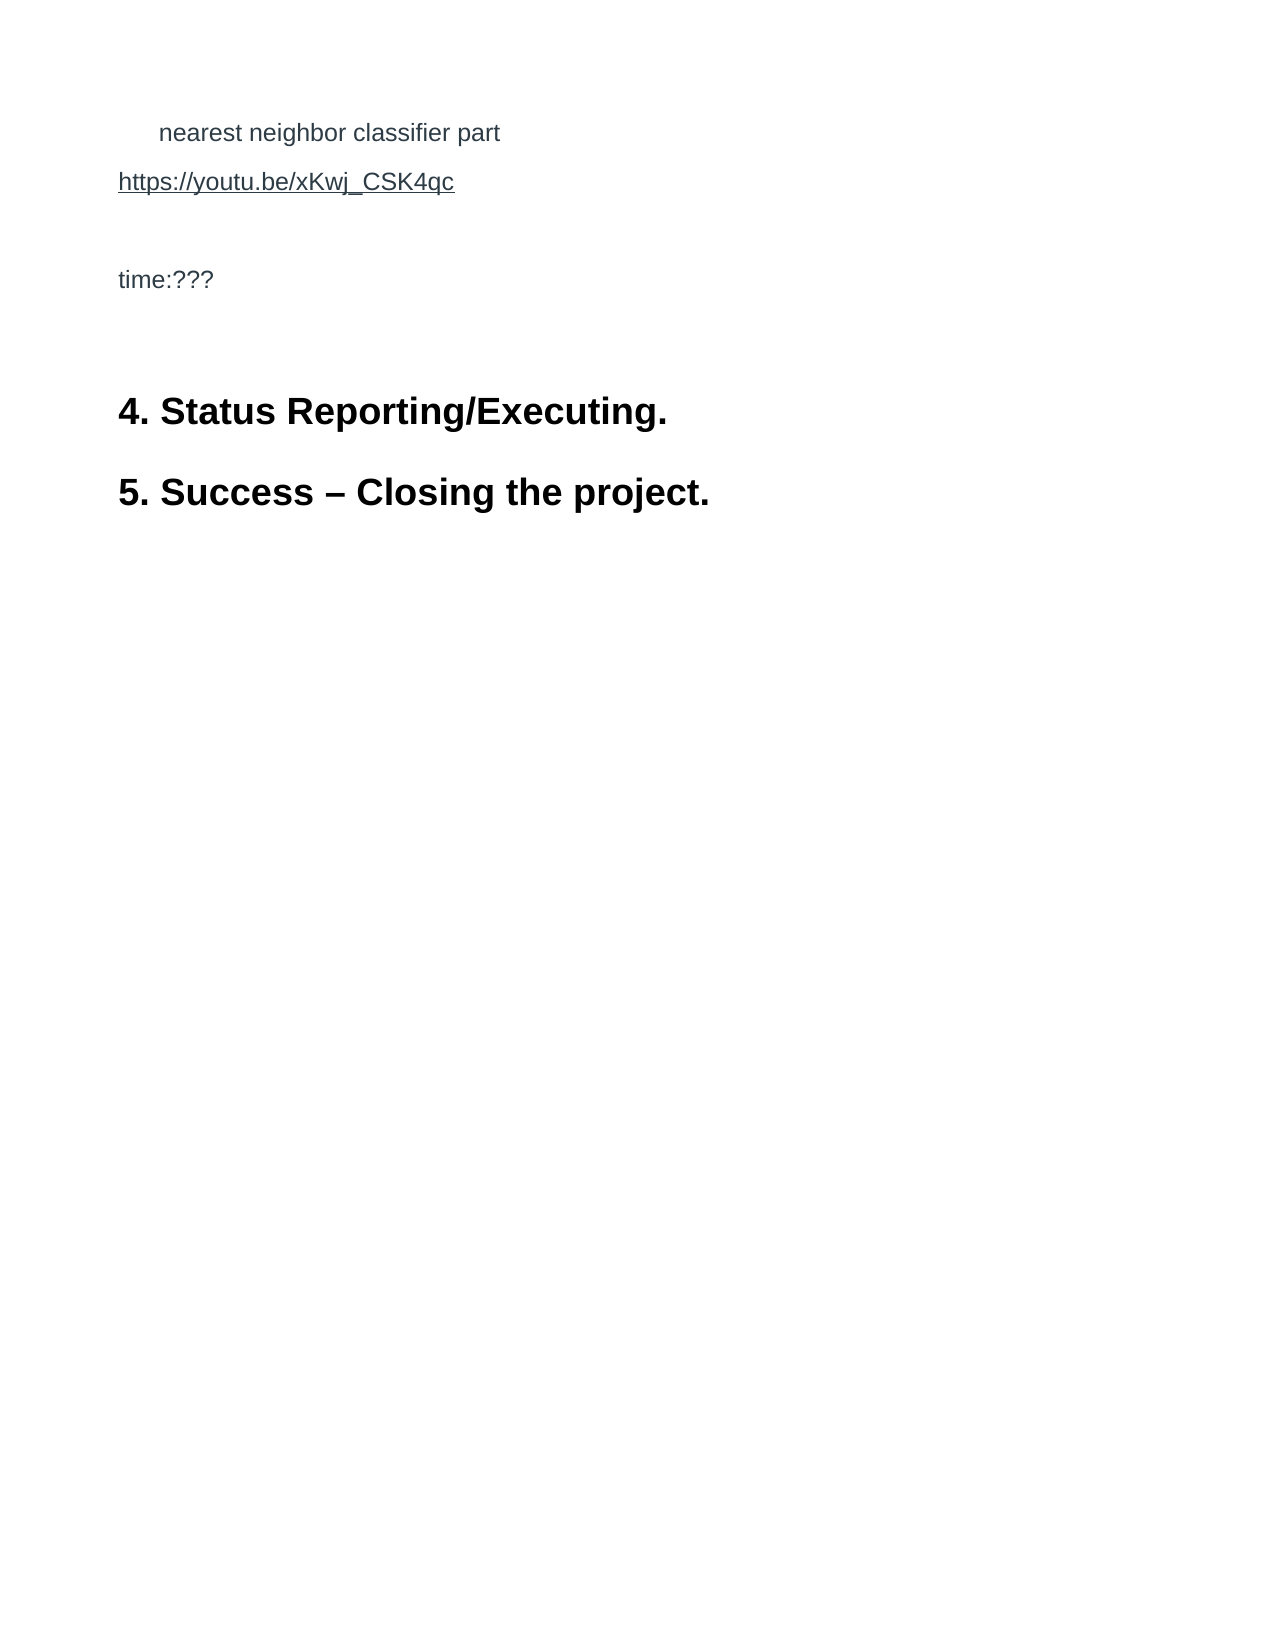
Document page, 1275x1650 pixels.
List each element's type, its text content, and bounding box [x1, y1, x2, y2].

text time:??? [118, 265, 1157, 294]
subtitle 4. Status Reporting/Executing. [118, 388, 1157, 432]
text nearest neighbor classifier part [159, 118, 1157, 147]
text https://youtu.be/xKwj_CSK4qc [118, 167, 1157, 196]
subtitle 5. Success – Closing the project. [118, 469, 1157, 513]
